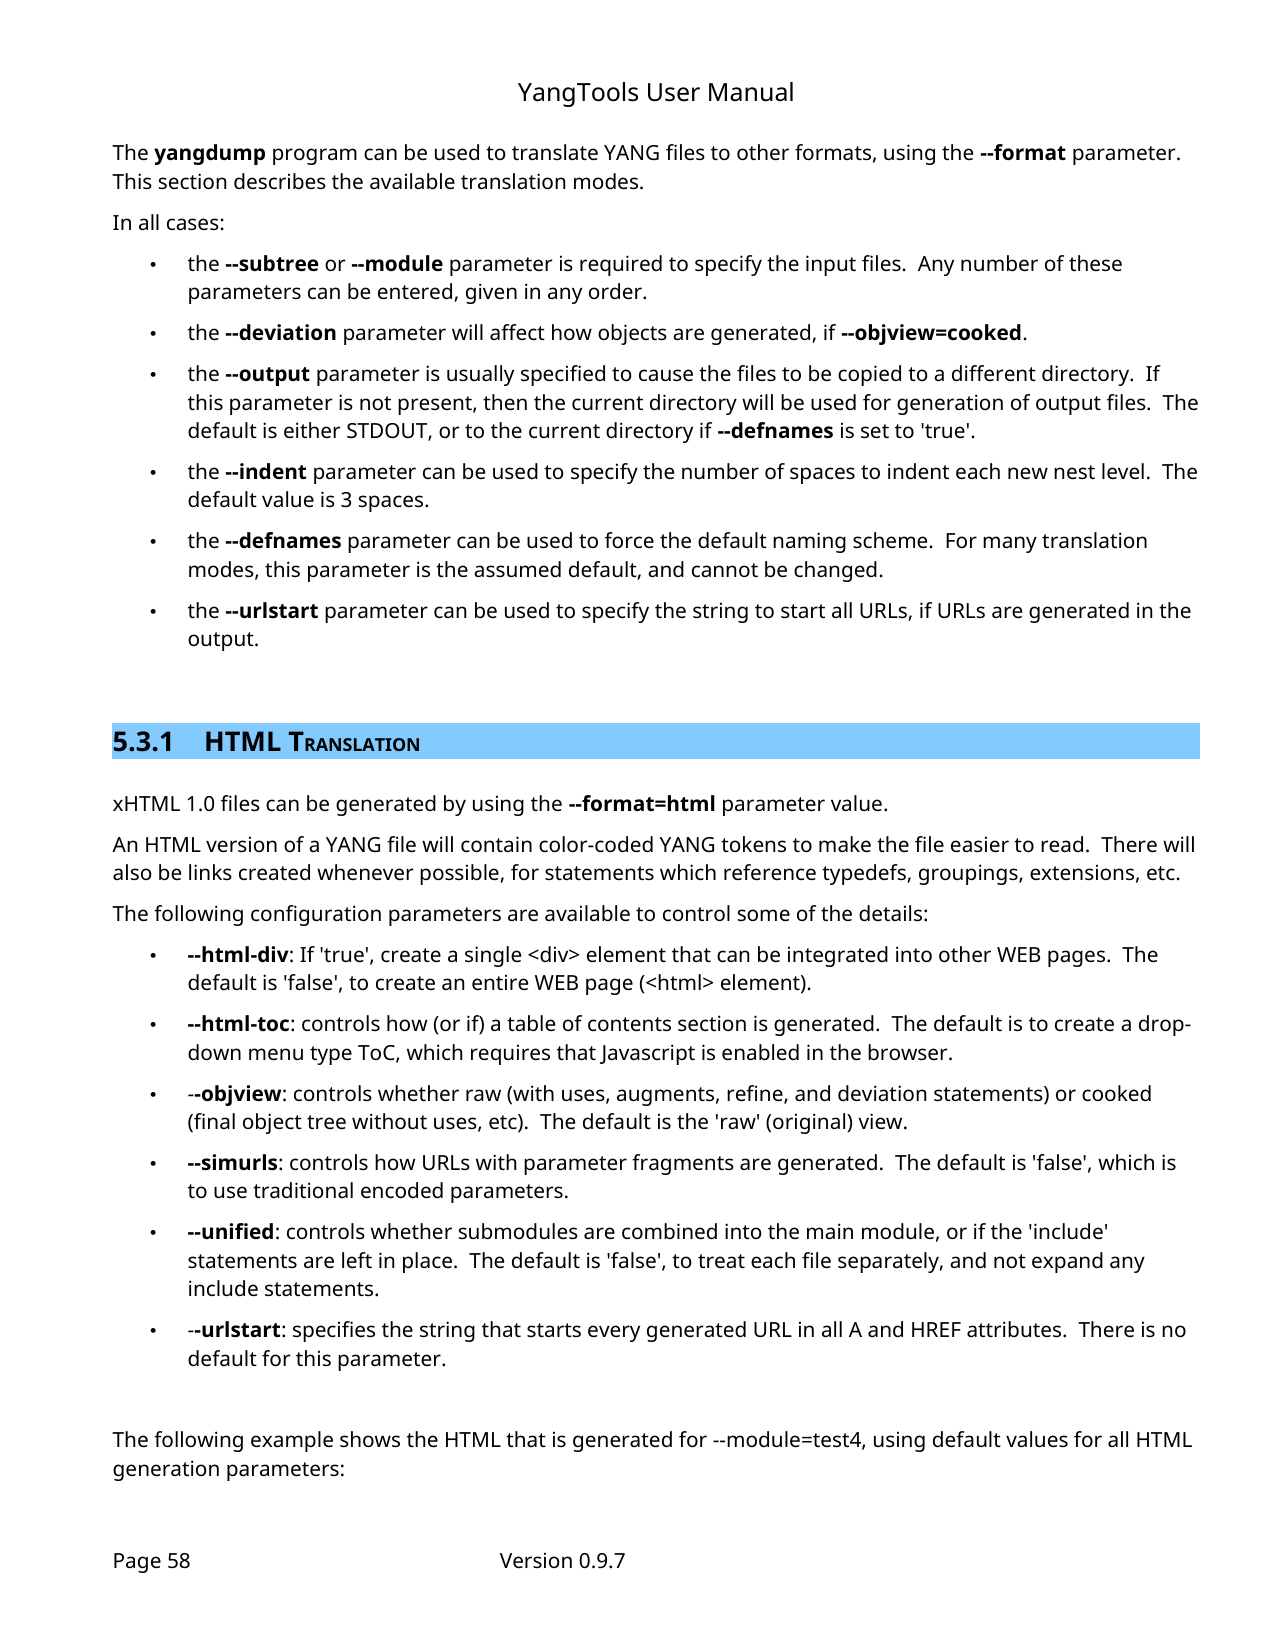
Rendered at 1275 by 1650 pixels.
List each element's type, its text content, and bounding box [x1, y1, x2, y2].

list the --subtree or --module parameter is required to specify the input files. Any number of these parameters can be entered, given in any order. [150, 249, 1200, 306]
list --objview: controls whether raw (with uses, augments, refine, and deviation statements) or cooked (final object tree without uses, etc). The default is the 'raw' (original) view. [150, 1079, 1200, 1136]
list the --output parameter is usually specified to cause the files to be copied to a different directory. If this parameter is not present, then the current directory will be used for generation of output files. The default is either STDOUT, or to the current directory if --defnames is set to 'true'. [150, 359, 1200, 444]
list --simurls: controls how URLs with parameter fragments are generated. The default is 'false', which is to use traditional encoded parameters. [150, 1148, 1200, 1205]
subtitle HTML Translation [112, 723, 1200, 759]
list the --urlstart parameter can be used to specify the string to start all URLs, if URLs are generated in the output. [150, 596, 1200, 653]
text An HTML version of a YANG file will contain color-coded YANG tokens to make the file easier to read. There will also be links created whenever possible, for statements which reference typedefs, groupings, extensions, etc. [112, 830, 1200, 887]
text The following configuration parameters are available to control some of the details: [112, 899, 1200, 927]
list the --deviation parameter will affect how objects are generated, if --objview=cooked. [150, 318, 1200, 347]
text xHTML 1.0 files can be generated by using the --format=html parameter value. [112, 789, 1200, 817]
list --urlstart: specifies the string that starts every generated URL in all A and HREF attributes. There is no default for this parameter. [150, 1315, 1200, 1372]
list --html-toc: controls how (or if) a table of contents section is generated. The default is to create a drop-down menu type ToC, which requires that Javascript is enabled in the browser. [150, 1009, 1200, 1066]
text The following example shows the HTML that is generated for --module=test4, using default values for all HTML generation parameters: [112, 1426, 1200, 1482]
list the --indent parameter can be used to specify the number of spaces to indent each new nest level. The default value is 3 spaces. [150, 457, 1200, 514]
list --html-div: If 'true', create a single <div> element that can be integrated into other WEB pages. The default is 'false', to create an entire WEB page (<html> element). [150, 940, 1200, 997]
list --unified: controls whether submodules are combined into the main module, or if the 'include' statements are left in place. The default is 'false', to treat each file separately, and not expand any include statements. [150, 1217, 1200, 1303]
text The yangdump program can be used to translate YANG files to other formats, using the --format parameter. This section describes the available translation modes. [112, 138, 1200, 195]
list the --defnames parameter can be used to force the default naming scheme. For many translation modes, this parameter is the assumed default, and cannot be changed. [150, 526, 1200, 583]
text In all cases: [112, 208, 1200, 236]
